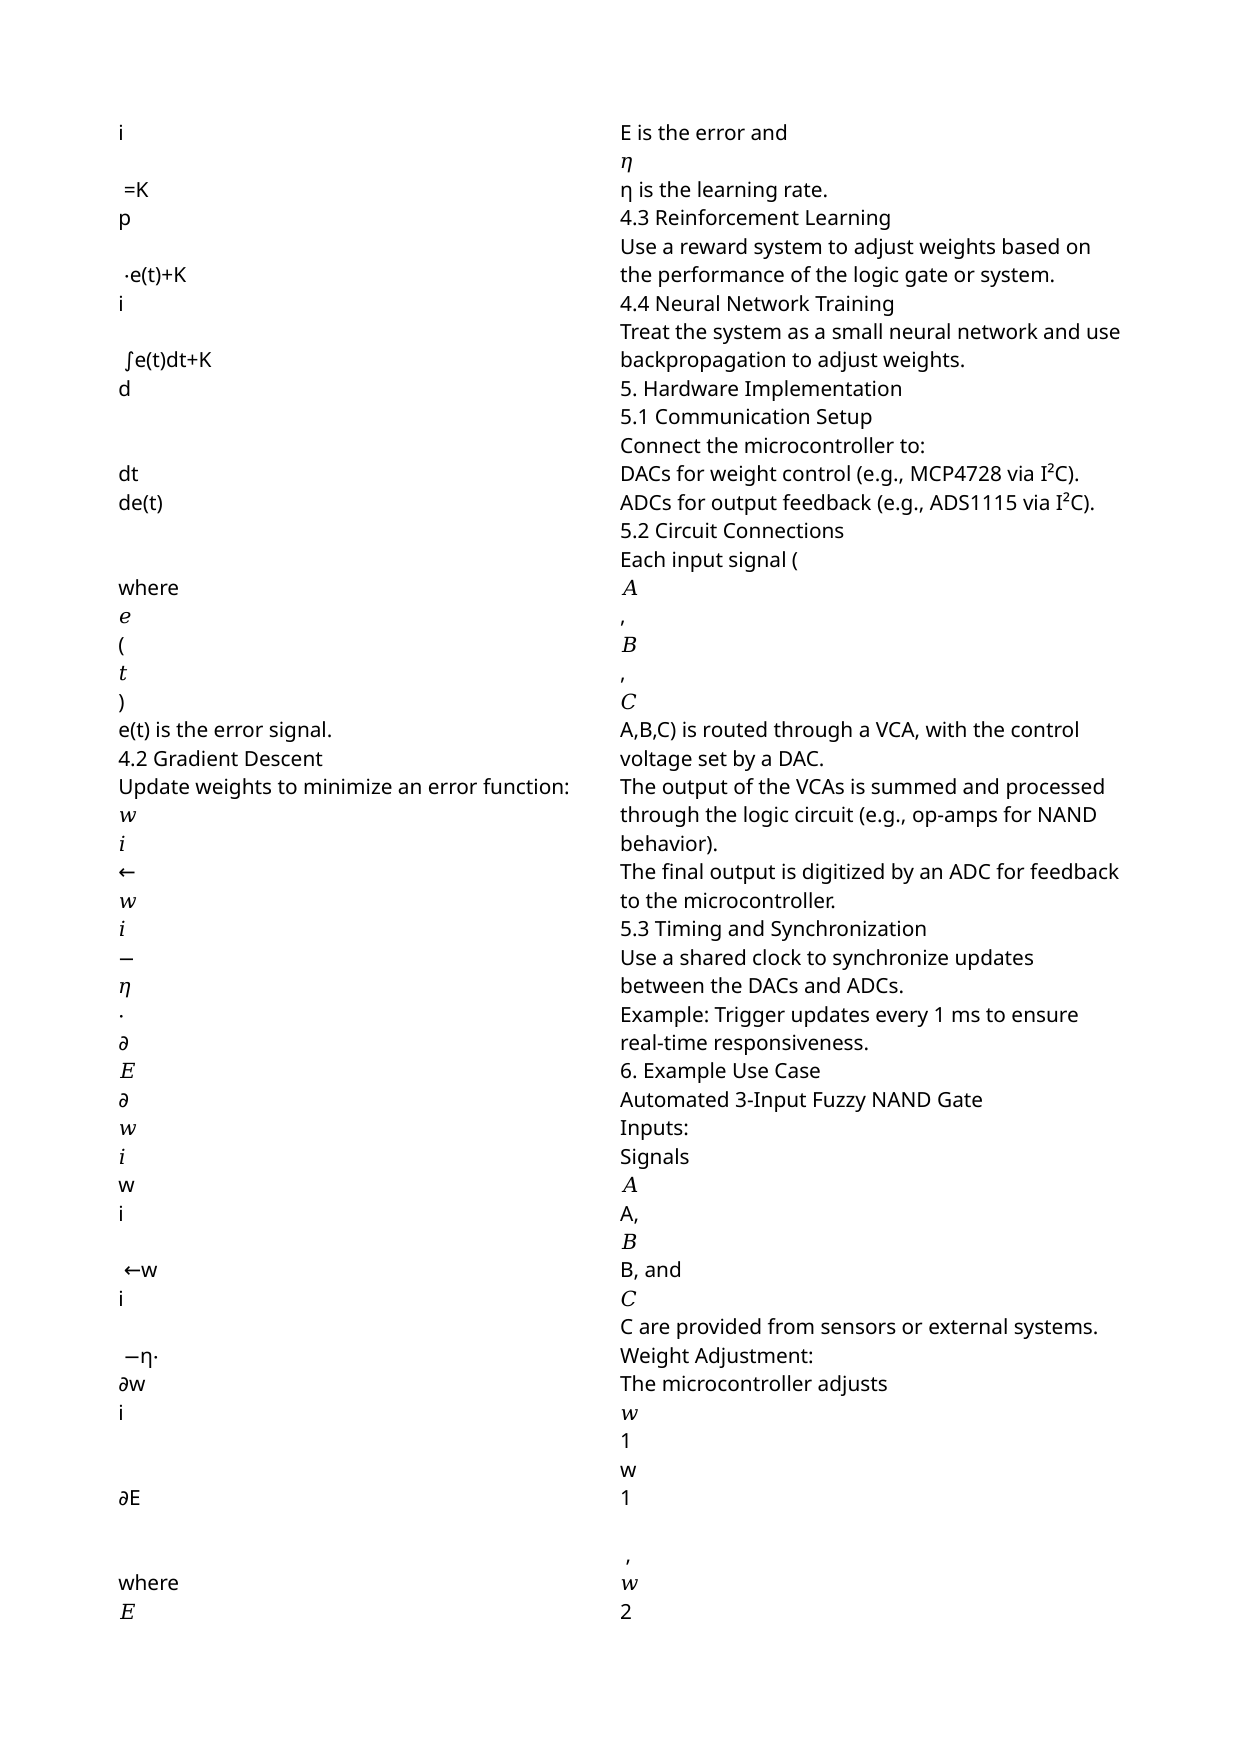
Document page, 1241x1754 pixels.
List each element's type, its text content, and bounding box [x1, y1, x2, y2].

text −η⋅ [118, 1341, 620, 1369]
text i [118, 1199, 620, 1227]
text 𝜂 [118, 971, 620, 1000]
text Use a reward system to adjust weights based on the performance of the logic gate or system. [620, 232, 1122, 289]
text ∂w [118, 1369, 620, 1398]
text 𝐵 [620, 1227, 1122, 1256]
text dt [118, 459, 620, 488]
text 𝐸 [118, 1057, 620, 1085]
text The output of the VCAs is summed and processed through the logic circuit (e.g., op-amps for NAND behavior). [620, 772, 1122, 857]
text 2 [620, 1597, 1122, 1625]
text d [118, 374, 620, 402]
text ​ [118, 1512, 620, 1540]
text i [118, 118, 620, 147]
text B, and [620, 1256, 1122, 1284]
text 4.2 Gradient Descent [118, 744, 620, 772]
text A,B,C) is routed through a VCA, with the control voltage set by a DAC. [620, 715, 1122, 772]
text 𝐵 [620, 630, 1122, 658]
text ⋅e(t)+K [118, 260, 620, 289]
text Inputs: [620, 1113, 1122, 1142]
text Signals [620, 1142, 1122, 1170]
text E is the error and [620, 118, 1122, 147]
text ( [118, 630, 620, 658]
text ​ [118, 516, 620, 545]
text ) [118, 687, 620, 715]
text 1 [620, 1483, 1122, 1512]
text The final output is digitized by an ADC for feedback to the microcontroller. [620, 857, 1122, 914]
text 5. Hardware Implementation [620, 374, 1122, 402]
text , [620, 658, 1122, 687]
text =K [118, 175, 620, 203]
text de(t) [118, 488, 620, 516]
text i [118, 1284, 620, 1312]
text 𝐶 [620, 687, 1122, 715]
text The microcontroller adjusts [620, 1369, 1122, 1398]
text Update weights to minimize an error function: [118, 772, 620, 801]
text ​ [620, 1512, 1122, 1540]
text 𝑤 [118, 801, 620, 829]
text ← [118, 857, 620, 886]
text ⋅ [118, 1000, 620, 1028]
text 𝐶 [620, 1284, 1122, 1312]
text Weight Adjustment: [620, 1341, 1122, 1369]
text 1 [620, 1426, 1122, 1455]
text 4.4 Neural Network Training [620, 289, 1122, 317]
text ​ [118, 1227, 620, 1256]
text 𝑖 [118, 914, 620, 943]
text i [118, 1398, 620, 1426]
text ADCs for output feedback (e.g., ADS1115 via I²C). [620, 488, 1122, 516]
text e(t) is the error signal. [118, 715, 620, 744]
text 𝐸 [118, 1597, 620, 1625]
text ∂E [118, 1483, 620, 1512]
text 5.3 Timing and Synchronization [620, 914, 1122, 943]
text w [620, 1455, 1122, 1483]
text ​ [118, 1312, 620, 1341]
text Automated 3-Input Fuzzy NAND Gate [620, 1085, 1122, 1113]
text 𝑤 [620, 1568, 1122, 1597]
text 𝑤 [118, 1113, 620, 1142]
text w [118, 1170, 620, 1199]
text ​ [118, 147, 620, 175]
text , [620, 602, 1122, 630]
text ∂ [118, 1085, 620, 1113]
text A, [620, 1199, 1122, 1227]
text ​ [118, 402, 620, 431]
text 𝑒 [118, 602, 620, 630]
text 𝑖 [118, 829, 620, 857]
text p [118, 203, 620, 232]
text η is the learning rate. [620, 175, 1122, 203]
text Each input signal ( [620, 545, 1122, 573]
text 𝐴 [620, 1170, 1122, 1199]
text Example: Trigger updates every 1 ms to ensure real-time responsiveness. [620, 1000, 1122, 1057]
text 𝐴 [620, 573, 1122, 602]
text − [118, 943, 620, 971]
text ​ [118, 232, 620, 260]
text where [118, 573, 620, 602]
text 5.2 Circuit Connections [620, 516, 1122, 545]
text i [118, 289, 620, 317]
text ​ [118, 317, 620, 346]
text ∂ [118, 1028, 620, 1057]
text 𝑖 [118, 1142, 620, 1170]
text 𝜂 [620, 147, 1122, 175]
text 6. Example Use Case [620, 1057, 1122, 1085]
text 5.1 Communication Setup [620, 402, 1122, 431]
text DACs for weight control (e.g., MCP4728 via I²C). [620, 459, 1122, 488]
text ←w [118, 1256, 620, 1284]
text , [620, 1540, 1122, 1568]
text 𝑤 [620, 1398, 1122, 1426]
text where [118, 1568, 620, 1597]
text ​ [118, 1426, 620, 1455]
text 𝑡 [118, 658, 620, 687]
text C are provided from sensors or external systems. [620, 1312, 1122, 1341]
text Treat the system as a small neural network and use backpropagation to adjust weights. [620, 317, 1122, 374]
text Connect the microcontroller to: [620, 431, 1122, 459]
text 4.3 Reinforcement Learning [620, 203, 1122, 232]
text 𝑤 [118, 886, 620, 914]
text ∫e(t)dt+K [118, 346, 620, 374]
text Use a shared clock to synchronize updates between the DACs and ADCs. [620, 943, 1122, 1000]
